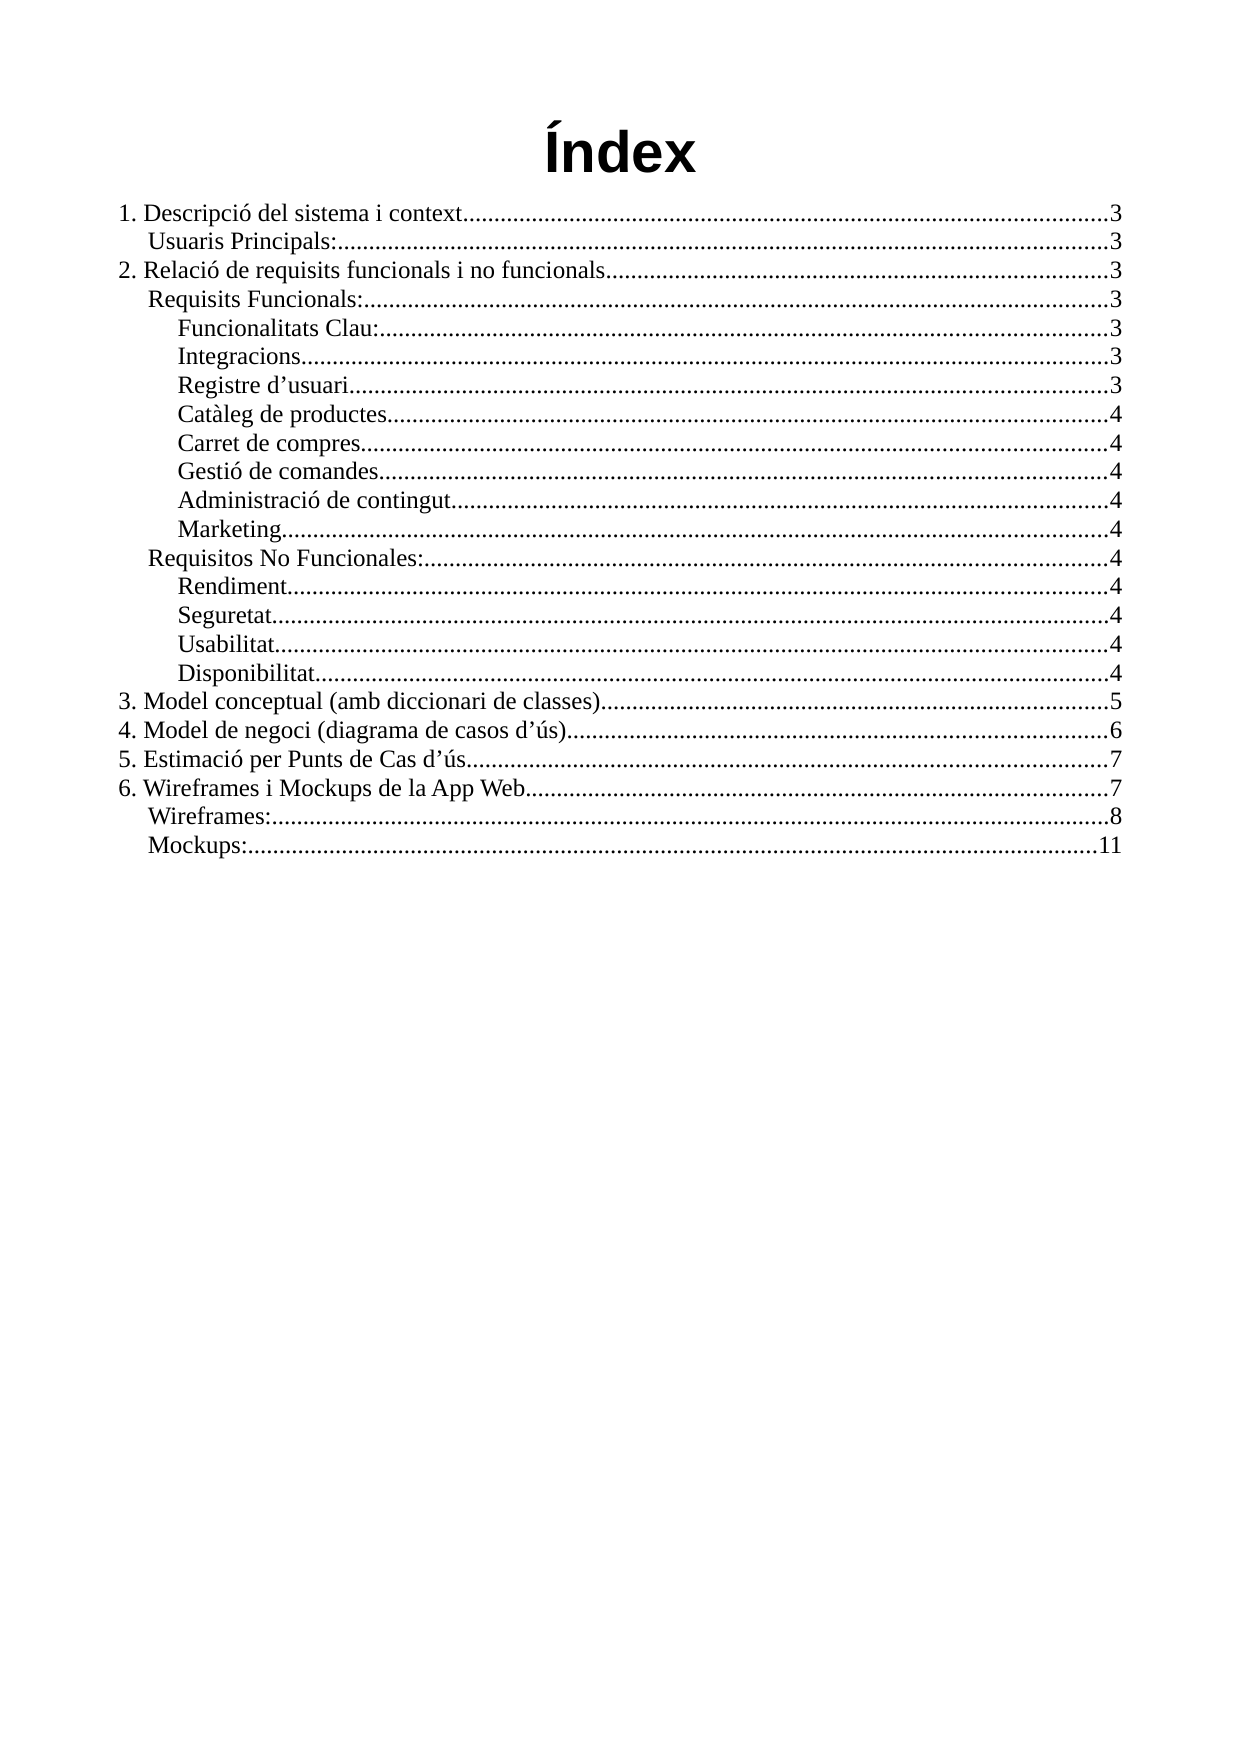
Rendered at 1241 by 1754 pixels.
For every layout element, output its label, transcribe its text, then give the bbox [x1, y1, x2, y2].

text Requisitos No Funcionales: 4 [148, 543, 1122, 571]
text Rendiment 4 [177, 571, 1122, 600]
text Gestió de comandes 4 [177, 456, 1122, 485]
text Marketing 4 [177, 514, 1122, 543]
text Carret de compres 4 [177, 428, 1122, 456]
text 5. Estimació per Punts de Cas d’ús 7 [118, 744, 1122, 773]
text Wireframes: 8 [148, 801, 1122, 830]
text 4. Model de negoci (diagrama de casos d’ús) 6 [118, 715, 1122, 744]
text 1. Descripció del sistema i context 3 [118, 198, 1122, 226]
title Índex [118, 118, 1122, 185]
text 6. Wireframes i Mockups de la App Web. 7 [118, 773, 1122, 801]
text Requisits Funcionals: 3 [148, 284, 1122, 313]
text Funcionalitats Clau: 3 [177, 313, 1122, 341]
text Disponibilitat 4 [177, 658, 1122, 686]
text 3. Model conceptual (amb diccionari de classes) 5 [118, 686, 1122, 715]
text Catàleg de productes 4 [177, 399, 1122, 428]
text 2. Relació de requisits funcionals i no funcionals 3 [118, 255, 1122, 284]
text Usuaris Principals: 3 [148, 226, 1122, 255]
text Registre d’usuari 3 [177, 370, 1122, 399]
text Mockups: 11 [148, 830, 1122, 859]
text Usabilitat 4 [177, 629, 1122, 658]
text Seguretat 4 [177, 600, 1122, 629]
text Integracions 3 [177, 341, 1122, 370]
text Administració de contingut 4 [177, 485, 1122, 514]
